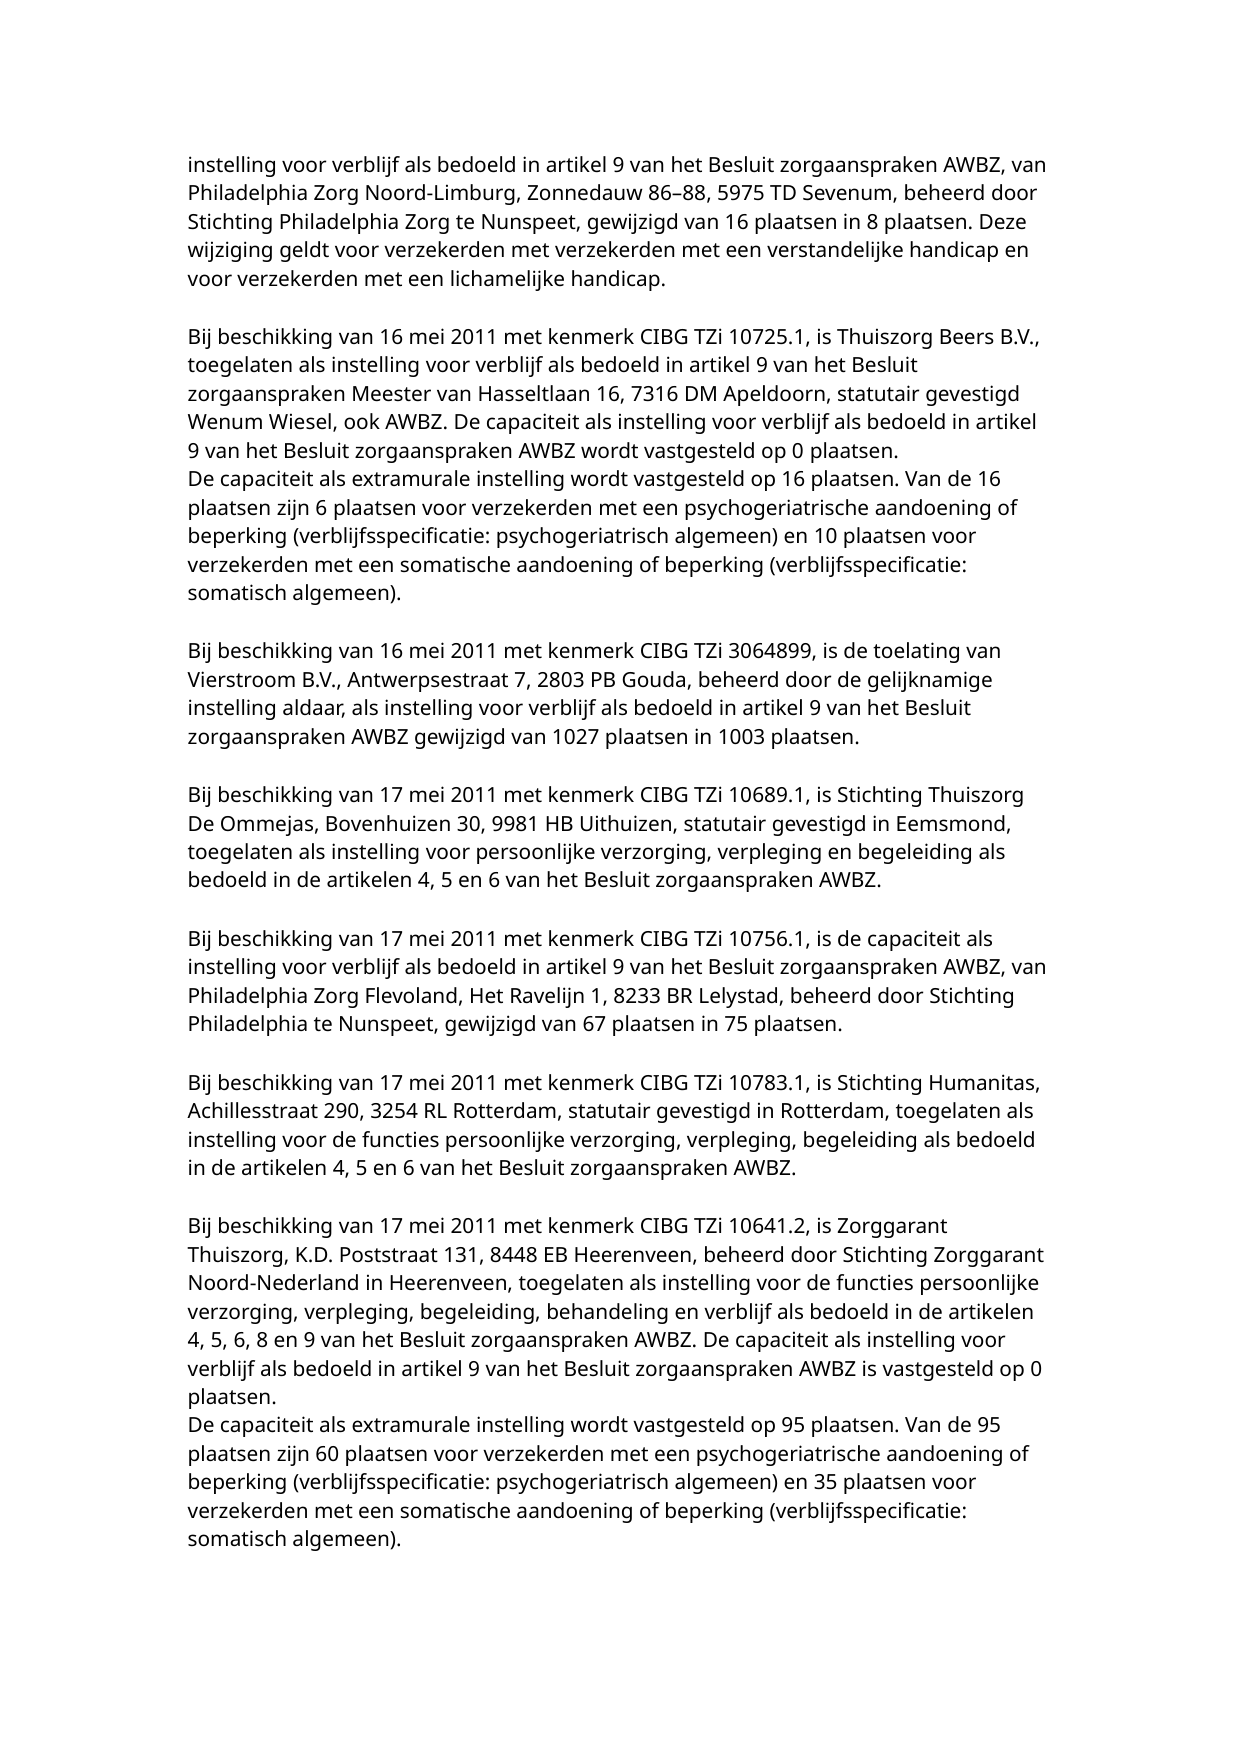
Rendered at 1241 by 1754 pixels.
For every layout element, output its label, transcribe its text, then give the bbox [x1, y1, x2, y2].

text De capaciteit als extramurale instelling wordt vastgesteld op 16 plaatsen. Van de 16 plaatsen zijn 6 plaatsen voor verzekerden met een psychogeriatrische aandoening of beperking (verblijfsspecificatie: psychogeriatrisch algemeen) en 10 plaatsen voor verzekerden met een somatische aandoening of beperking (verblijfsspecificatie: somatisch algemeen). [187, 464, 1053, 607]
text Bij beschikking van 17 mei 2011 met kenmerk CIBG TZi 10689.1, is Stichting Thuiszorg De Ommejas, Bovenhuizen 30, 9981 HB Uithuizen, statutair gevestigd in Eemsmond, toegelaten als instelling voor persoonlijke verzorging, verpleging en begeleiding als bedoeld in de artikelen 4, 5 en 6 van het Besluit zorgaanspraken AWBZ. [187, 780, 1053, 894]
text Bij beschikking van 17 mei 2011 met kenmerk CIBG TZi 10641.2, is Zorggarant Thuiszorg, K.D. Poststraat 131, 8448 EB Heerenveen, beheerd door Stichting Zorggarant Noord-Nederland in Heerenveen, toegelaten als instelling voor de functies persoonlijke verzorging, verpleging, begeleiding, behandeling en verblijf als bedoeld in de artikelen 4, 5, 6, 8 en 9 van het Besluit zorgaanspraken AWBZ. De capaciteit als instelling voor verblijf als bedoeld in artikel 9 van het Besluit zorgaanspraken AWBZ is vastgesteld op 0 plaatsen. [187, 1212, 1053, 1411]
text Bij beschikking van 16 mei 2011 met kenmerk CIBG TZi 10725.1, is Thuiszorg Beers B.V., toegelaten als instelling voor verblijf als bedoeld in artikel 9 van het Besluit zorgaanspraken Meester van Hasseltlaan 16, 7316 DM Apeldoorn, statutair gevestigd Wenum Wiesel, ook AWBZ. De capaciteit als instelling voor verblijf als bedoeld in artikel 9 van het Besluit zorgaanspraken AWBZ wordt vastgesteld op 0 plaatsen. [187, 322, 1053, 464]
text Bij beschikking van 17 mei 2011 met kenmerk CIBG TZi 10756.1, is de capaciteit als instelling voor verblijf als bedoeld in artikel 9 van het Besluit zorgaanspraken AWBZ, van Philadelphia Zorg Flevoland, Het Ravelijn 1, 8233 BR Lelystad, beheerd door Stichting Philadelphia te Nunspeet, gewijzigd van 67 plaatsen in 75 plaatsen. [187, 924, 1053, 1038]
text De capaciteit als extramurale instelling wordt vastgesteld op 95 plaatsen. Van de 95 plaatsen zijn 60 plaatsen voor verzekerden met een psychogeriatrische aandoening of beperking (verblijfsspecificatie: psychogeriatrisch algemeen) en 35 plaatsen voor verzekerden met een somatische aandoening of beperking (verblijfsspecificatie: somatisch algemeen). [187, 1411, 1053, 1553]
text Bij beschikking van 17 mei 2011 met kenmerk CIBG TZi 10783.1, is Stichting Humanitas, Achillesstraat 290, 3254 RL Rotterdam, statutair gevestigd in Rotterdam, toegelaten als instelling voor de functies persoonlijke verzorging, verpleging, begeleiding als bedoeld in de artikelen 4, 5 en 6 van het Besluit zorgaanspraken AWBZ. [187, 1068, 1053, 1182]
text Bij beschikking van 16 mei 2011 met kenmerk CIBG TZi 3064899, is de toelating van Vierstroom B.V., Antwerpsestraat 7, 2803 PB Gouda, beheerd door de gelijknamige instelling aldaar, als instelling voor verblijf als bedoeld in artikel 9 van het Besluit zorgaanspraken AWBZ gewijzigd van 1027 plaatsen in 1003 plaatsen. [187, 637, 1053, 750]
text instelling voor verblijf als bedoeld in artikel 9 van het Besluit zorgaanspraken AWBZ, van Philadelphia Zorg Noord-Limburg, Zonnedauw 86–88, 5975 TD Sevenum, beheerd door Stichting Philadelphia Zorg te Nunspeet, gewijzigd van 16 plaatsen in 8 plaatsen. Deze wijziging geldt voor verzekerden met verzekerden met een verstandelijke handicap en voor verzekerden met een lichamelijke handicap. [187, 150, 1053, 292]
